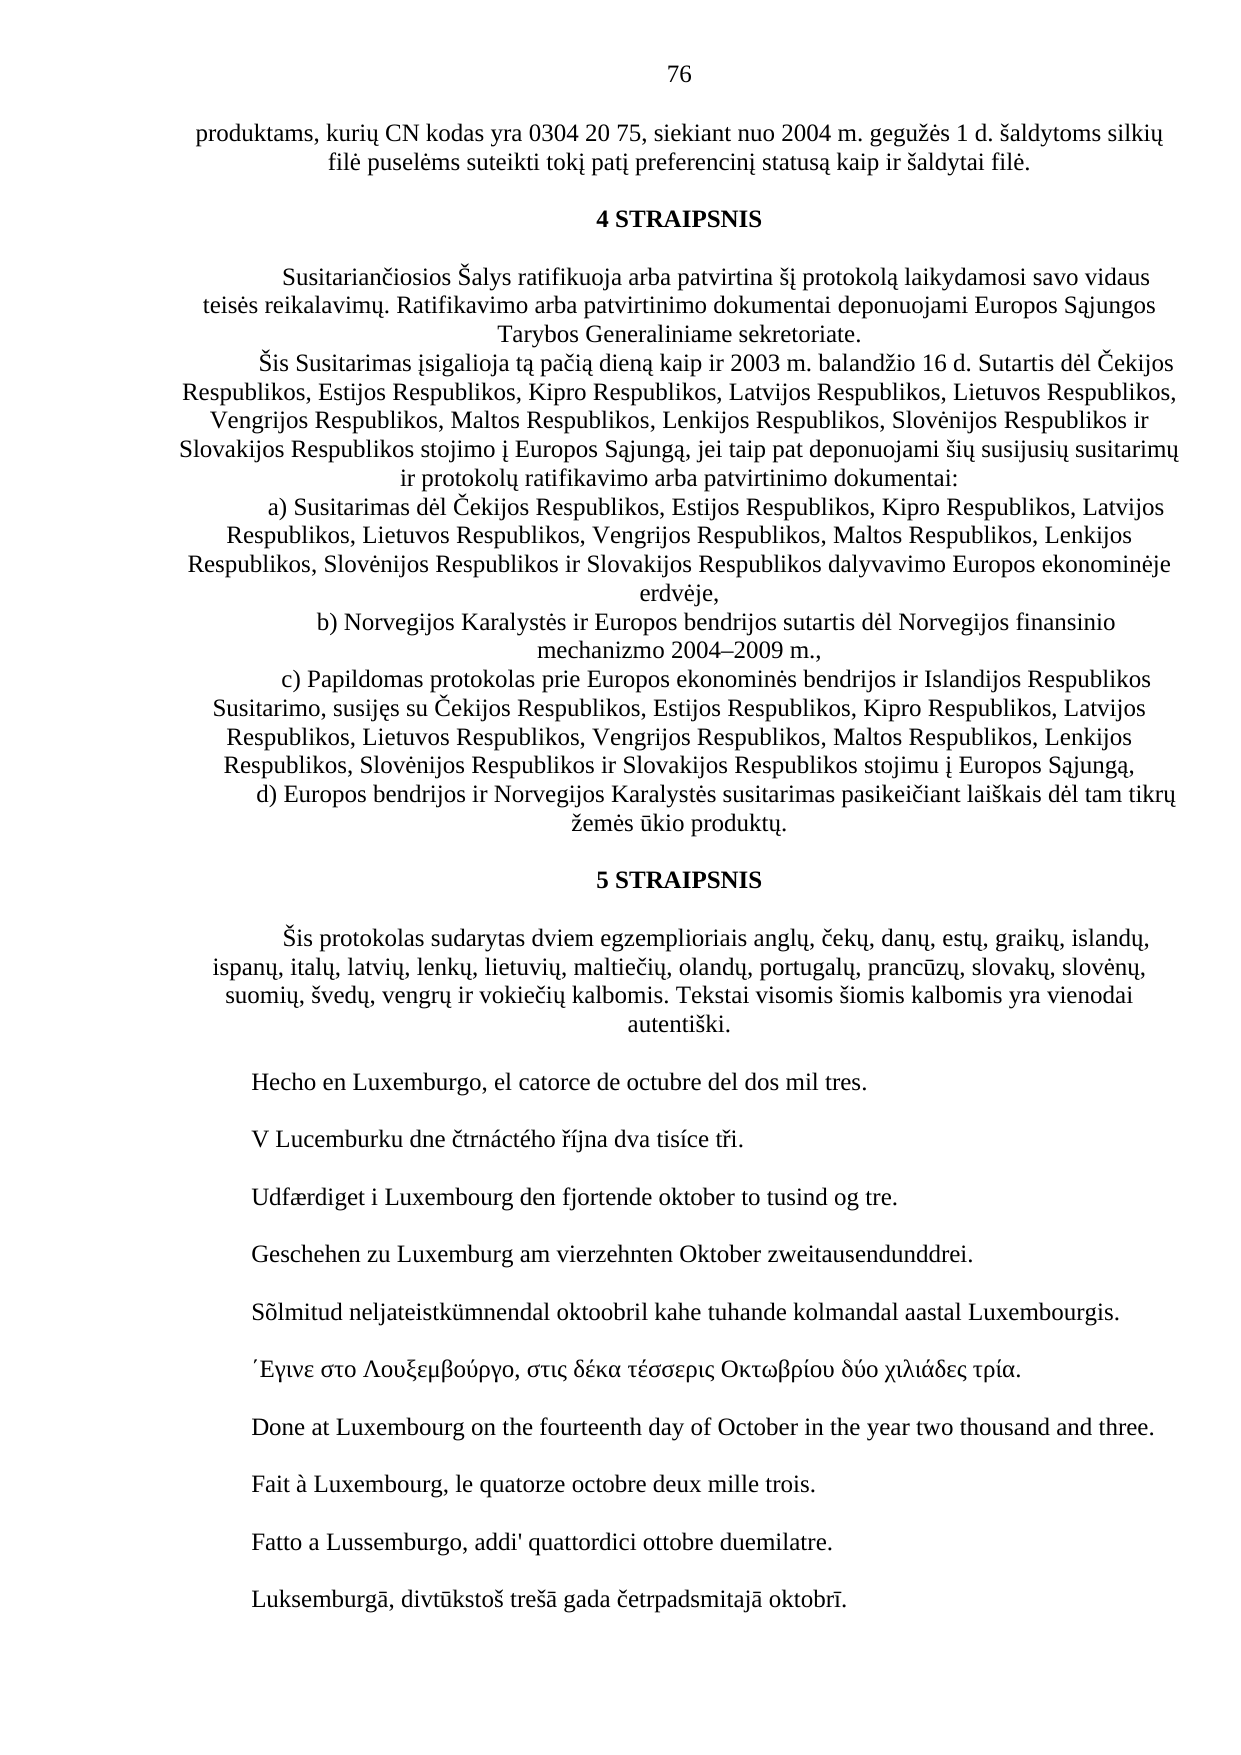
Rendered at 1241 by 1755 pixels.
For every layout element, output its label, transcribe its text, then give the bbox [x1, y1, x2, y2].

text V Lucemburku dne čtrnáctého října dva tisíce tři. [177, 1124, 1181, 1153]
text ΄Εγινε στo Λουξεμβούργο, στις δέκα τέσσερις Οκτωβρίου ύο χιλιάδες τρία. [177, 1354, 1181, 1383]
text Udfærdiget i Luxembourg den fjortende oktober to tusind og tre. [177, 1182, 1181, 1211]
text produktams, kurių CN kodas yra 0304 20 75, siekiant nuo 2004 m. gegužės 1 d. šaldytoms silkių filė puselėms suteikti tokį patį preferencinį statusą kaip ir šaldytai filė. [177, 118, 1181, 176]
text Done at Luxembourg on the fourteenth day of October in the year two thousand and three. [177, 1412, 1181, 1441]
text Fait à Luxembourg, le quatorze octobre deux mille trois. [177, 1469, 1181, 1498]
text b) Norvegijos Karalystės ir Europos bendrijos sutartis dėl Norvegijos finansinio mechanizmo 2004–2009 m., [177, 607, 1181, 664]
text Fatto a Lussemburgo, addi' quattordici ottobre duemilatre. [177, 1527, 1181, 1556]
text 4 STRAIPSNIS [177, 204, 1181, 233]
text c) Papildomas protokolas prie Europos ekonominės bendrijos ir Islandijos Respublikos Susitarimo, susijęs su Čekijos Respublikos, Estijos Respublikos, Kipro Respublikos, Latvijos Respublikos, Lietuvos Respublikos, Vengrijos Respublikos, Maltos Respublikos, Lenkijos Respublikos, Slovėnijos Respublikos ir Slovakijos Respublikos stojimu į Europos Sąjungą, [177, 664, 1181, 779]
text 5 STRAIPSNIS [177, 866, 1181, 894]
text Sõlmitud neljateistkümnendal oktoobril kahe tuhande kolmandal aastal Luxembourgis. [177, 1297, 1181, 1326]
text Susitariančiosios Šalys ratifikuoja arba patvirtina šį protokolą laikydamosi savo vidaus teisės reikalavimų. Ratifikavimo arba patvirtinimo dokumentai deponuojami Europos Sąjungos Tarybos Generaliniame sekretoriate. [177, 262, 1181, 348]
text Luksemburgā, divtūkstoš trešā gada četrpadsmitajā oktobrī. [177, 1584, 1181, 1613]
text d) Europos bendrijos ir Norvegijos Karalystės susitarimas pasikeičiant laiškais dėl tam tikrų žemės ūkio produktų. [177, 779, 1181, 837]
text a) Susitarimas dėl Čekijos Respublikos, Estijos Respublikos, Kipro Respublikos, Latvijos Respublikos, Lietuvos Respublikos, Vengrijos Respublikos, Maltos Respublikos, Lenkijos Respublikos, Slovėnijos Respublikos ir Slovakijos Respublikos dalyvavimo Europos ekonominėje erdvėje, [177, 492, 1181, 607]
text Geschehen zu Luxemburg am vierzehnten Oktober zweitausendunddrei. [177, 1239, 1181, 1268]
text Hecho en Luxemburgo, el catorce de octubre del dos mil tres. [177, 1067, 1181, 1096]
text Šis protokolas sudarytas dviem egzemplioriais anglų, čekų, danų, estų, graikų, islandų, ispanų, italų, latvių, lenkų, lietuvių, maltiečių, olandų, portugalų, prancūzų, slovakų, slovėnų, suomių, švedų, vengrų ir vokiečių kalbomis. Tekstai visomis šiomis kalbomis yra vienodai autentiški. [177, 923, 1181, 1038]
text Šis Susitarimas įsigalioja tą pačią dieną kaip ir 2003 m. balandžio 16 d. Sutartis dėl Čekijos Respublikos, Estijos Respublikos, Kipro Respublikos, Latvijos Respublikos, Lietuvos Respublikos, Vengrijos Respublikos, Maltos Respublikos, Lenkijos Respublikos, Slovėnijos Respublikos ir Slovakijos Respublikos stojimo į Europos Sąjungą, jei taip pat deponuojami šių susijusių susitarimų ir protokolų ratifikavimo arba patvirtinimo dokumentai: [177, 348, 1181, 492]
